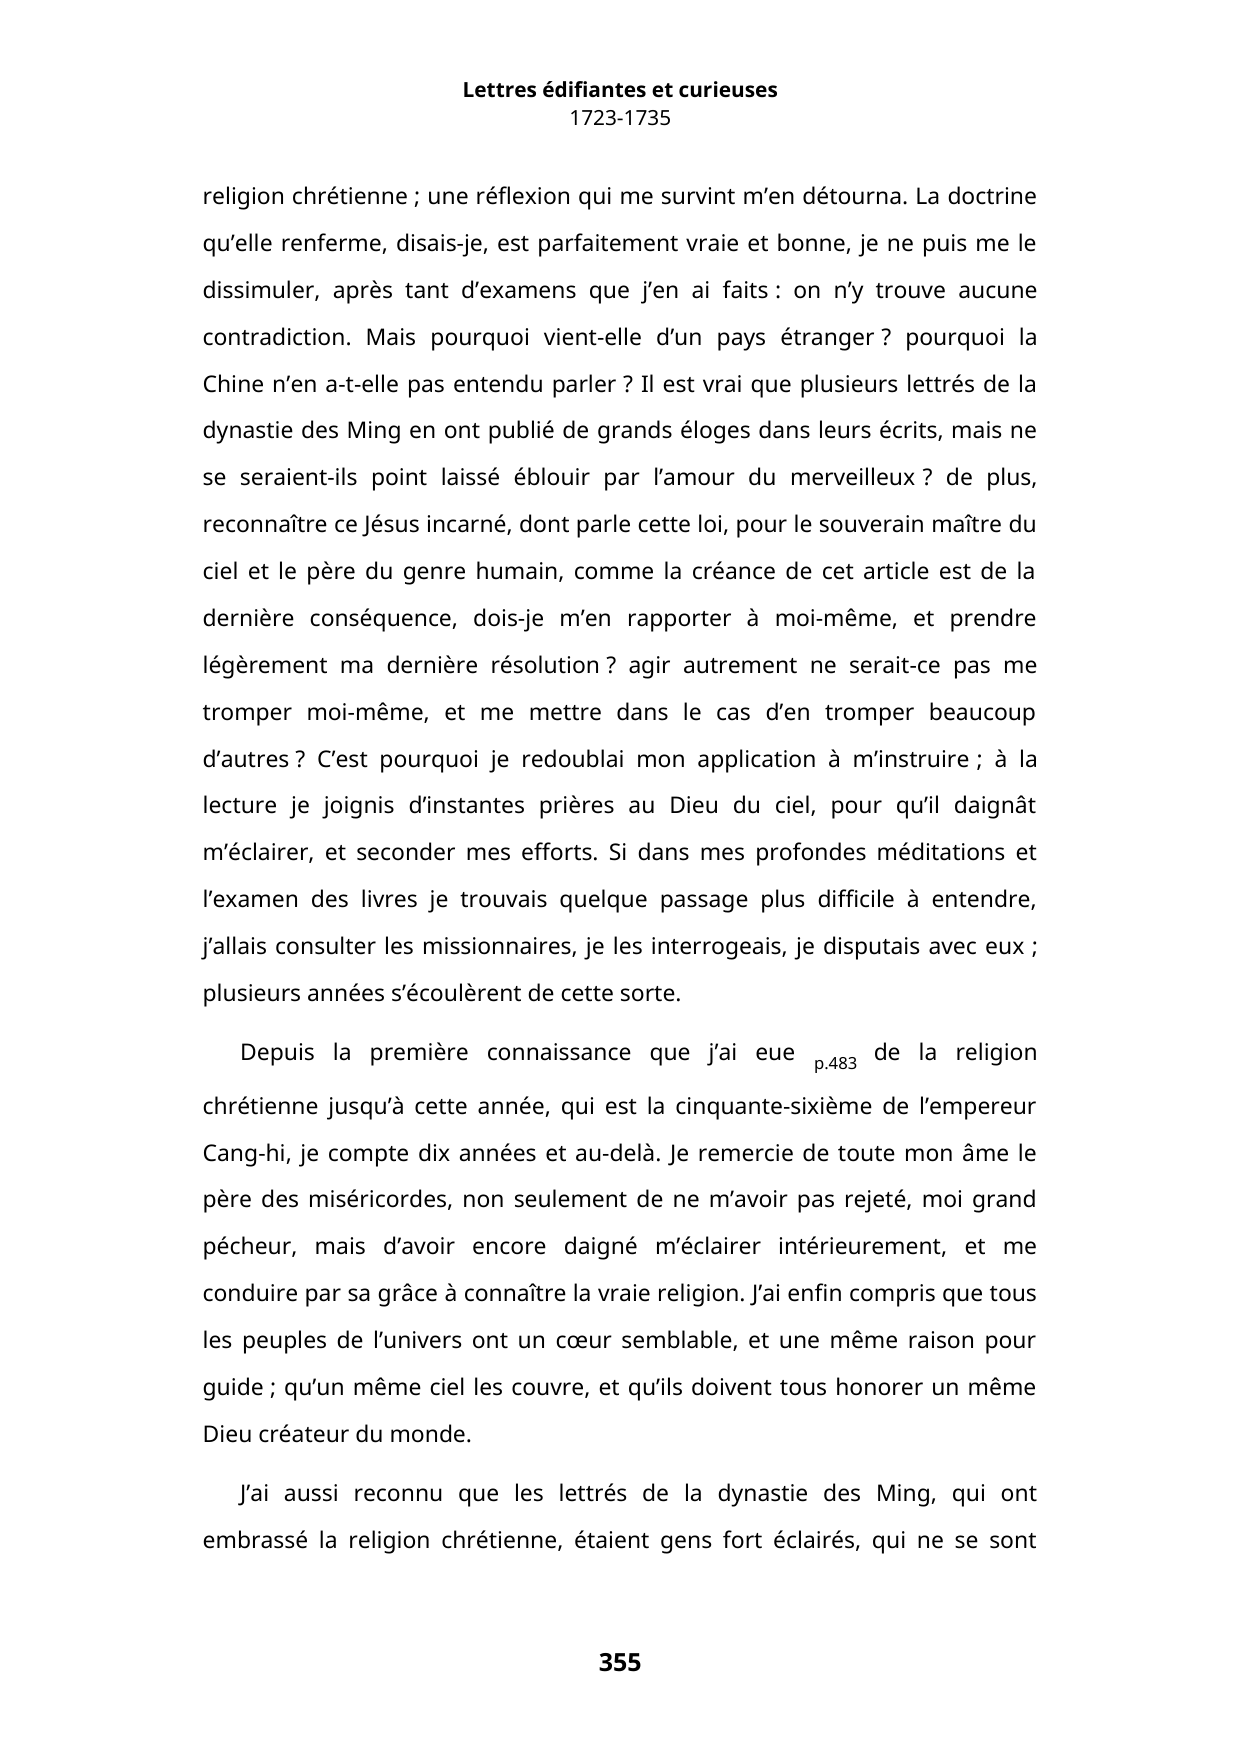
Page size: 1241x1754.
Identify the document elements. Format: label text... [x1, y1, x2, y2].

text J’ai aussi reconnu que les lettrés de la dynastie des Ming, qui ont embrassé la religion chrétienne, étaient gens fort éclairés, qui ne se sont [202, 1477, 1038, 1555]
text religion chrétienne ; une réflexion qui me survint m’en détourna. La doctrine qu’elle renferme, disais-je, est parfaitement vraie et bonne, je ne puis me le dissimuler, après tant d’examens que j’en ai faits : on n’y trouve aucune contradiction. Mais pourquoi vient-elle d’un pays étranger ? pourquoi la Chine n’en a-t-elle pas entendu parler ? Il est vrai que plusieurs lettrés de la dynastie des Ming en ont publié de grands éloges dans leurs écrits, mais ne se seraient-ils point laissé éblouir par l’amour du merveilleux ? de plus, reconnaître ce Jésus incarné, dont parle cette loi, pour le souverain maître du ciel et le père du genre humain, comme la créance de cet article est de la dernière conséquence, dois-je m’en rapporter à moi-même, et prendre légèrement ma dernière résolution ? agir autrement ne serait-ce pas me tromper moi-même, et me mettre dans le cas d’en tromper beaucoup d’autres ? C’est pourquoi je redoublai mon application à m’instruire ; à la lecture je joignis d’instantes prières au Dieu du ciel, pour qu’il daignât m’éclairer, et seconder mes efforts. Si dans mes profondes méditations et l’examen des livres je trouvais quelque passage plus difficile à entendre, j’allais consulter les missionnaires, je les interrogeais, je disputais avec eux ; plusieurs années s’écoulèrent de cette sorte. [202, 180, 1038, 1008]
text Depuis la première connaissance que j’ai eue p.483 de la religion chrétienne jusqu’à cette année, qui est la cinquante-sixième de l’empereur Cang-hi, je compte dix années et au-delà. Je remercie de toute mon âme le père des miséricordes, non seulement de ne m’avoir pas rejeté, moi grand pécheur, mais d’avoir encore daigné m’éclairer intérieurement, et me conduire par sa grâce à connaître la vraie religion. J’ai enfin compris que tous les peuples de l’univers ont un cœur semblable, et une même raison pour guide ; qu’un même ciel les couvre, et qu’ils doivent tous honorer un même Dieu créateur du monde. [202, 1036, 1038, 1449]
